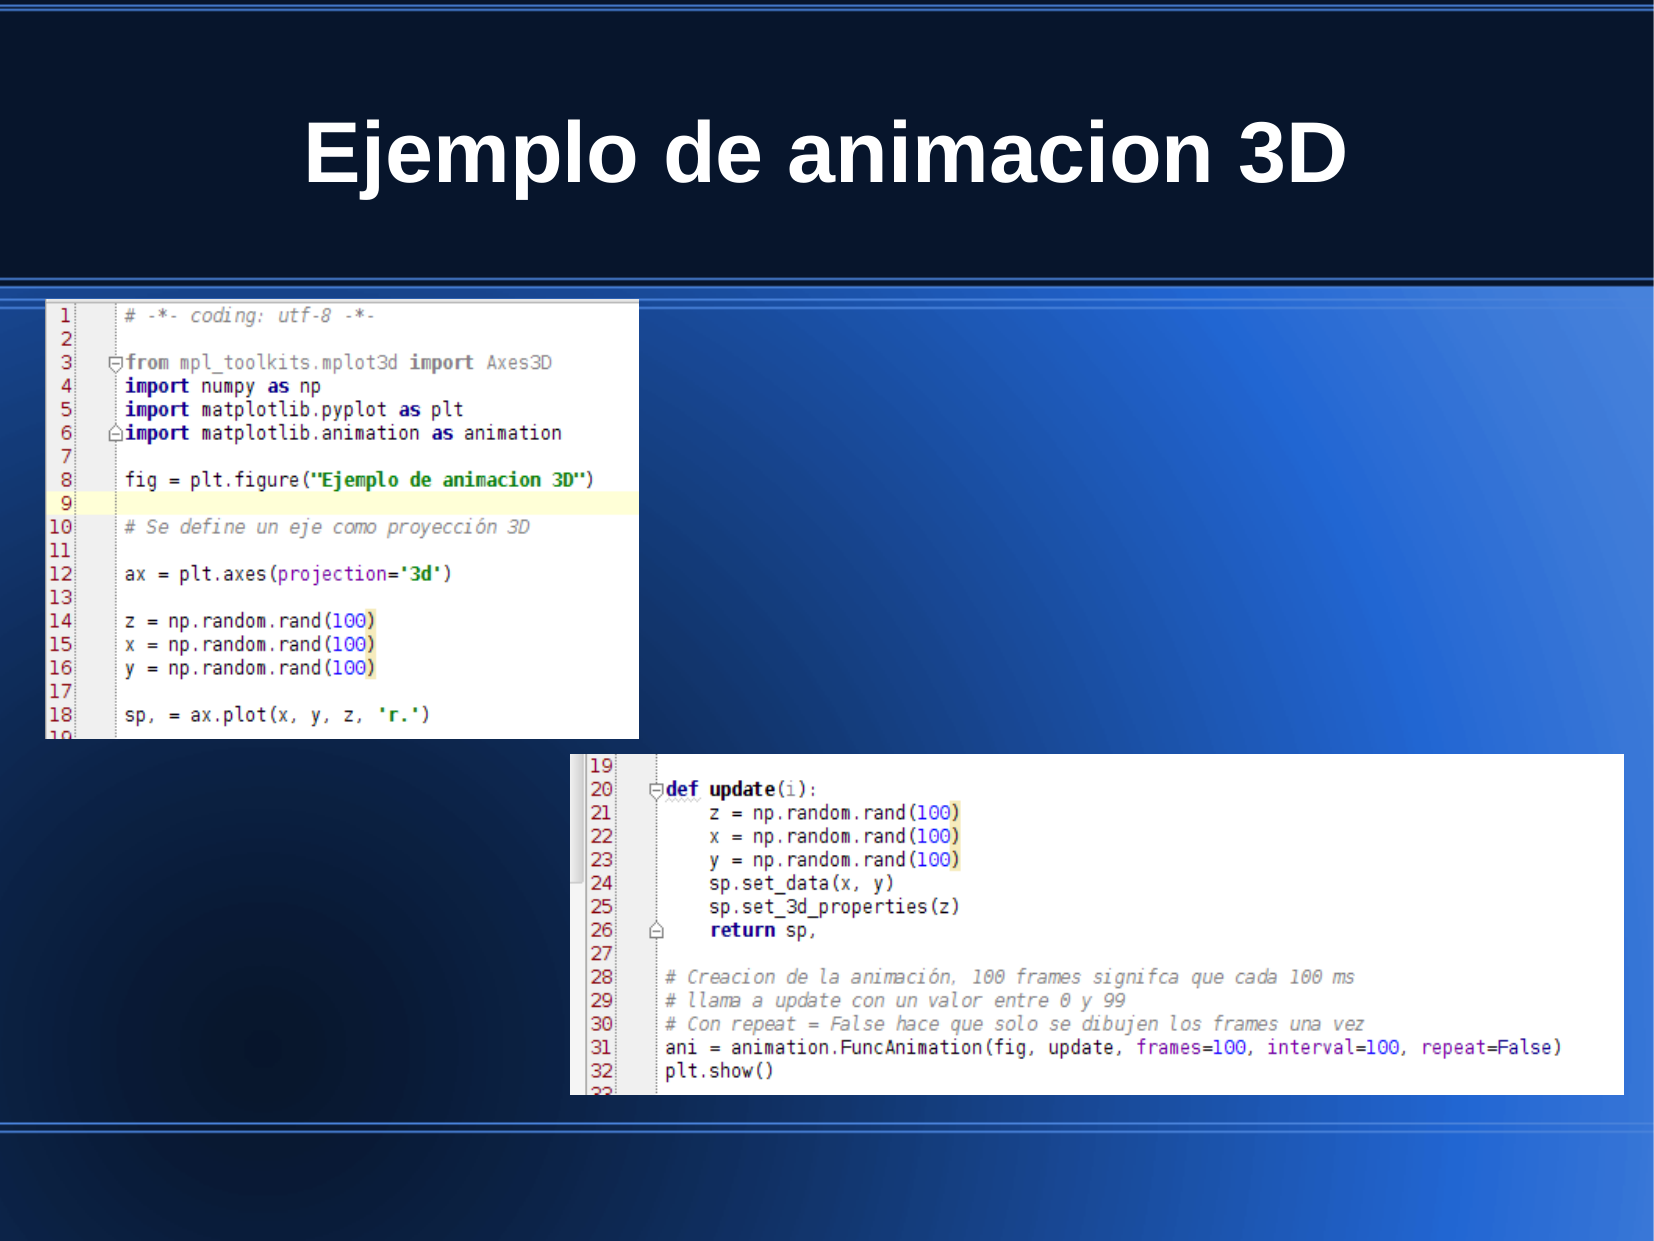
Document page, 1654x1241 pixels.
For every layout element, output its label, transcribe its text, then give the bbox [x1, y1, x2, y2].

picture [0, 0, 1654, 1241]
title Ejemplo de animacion 3D [82, 49, 1571, 257]
